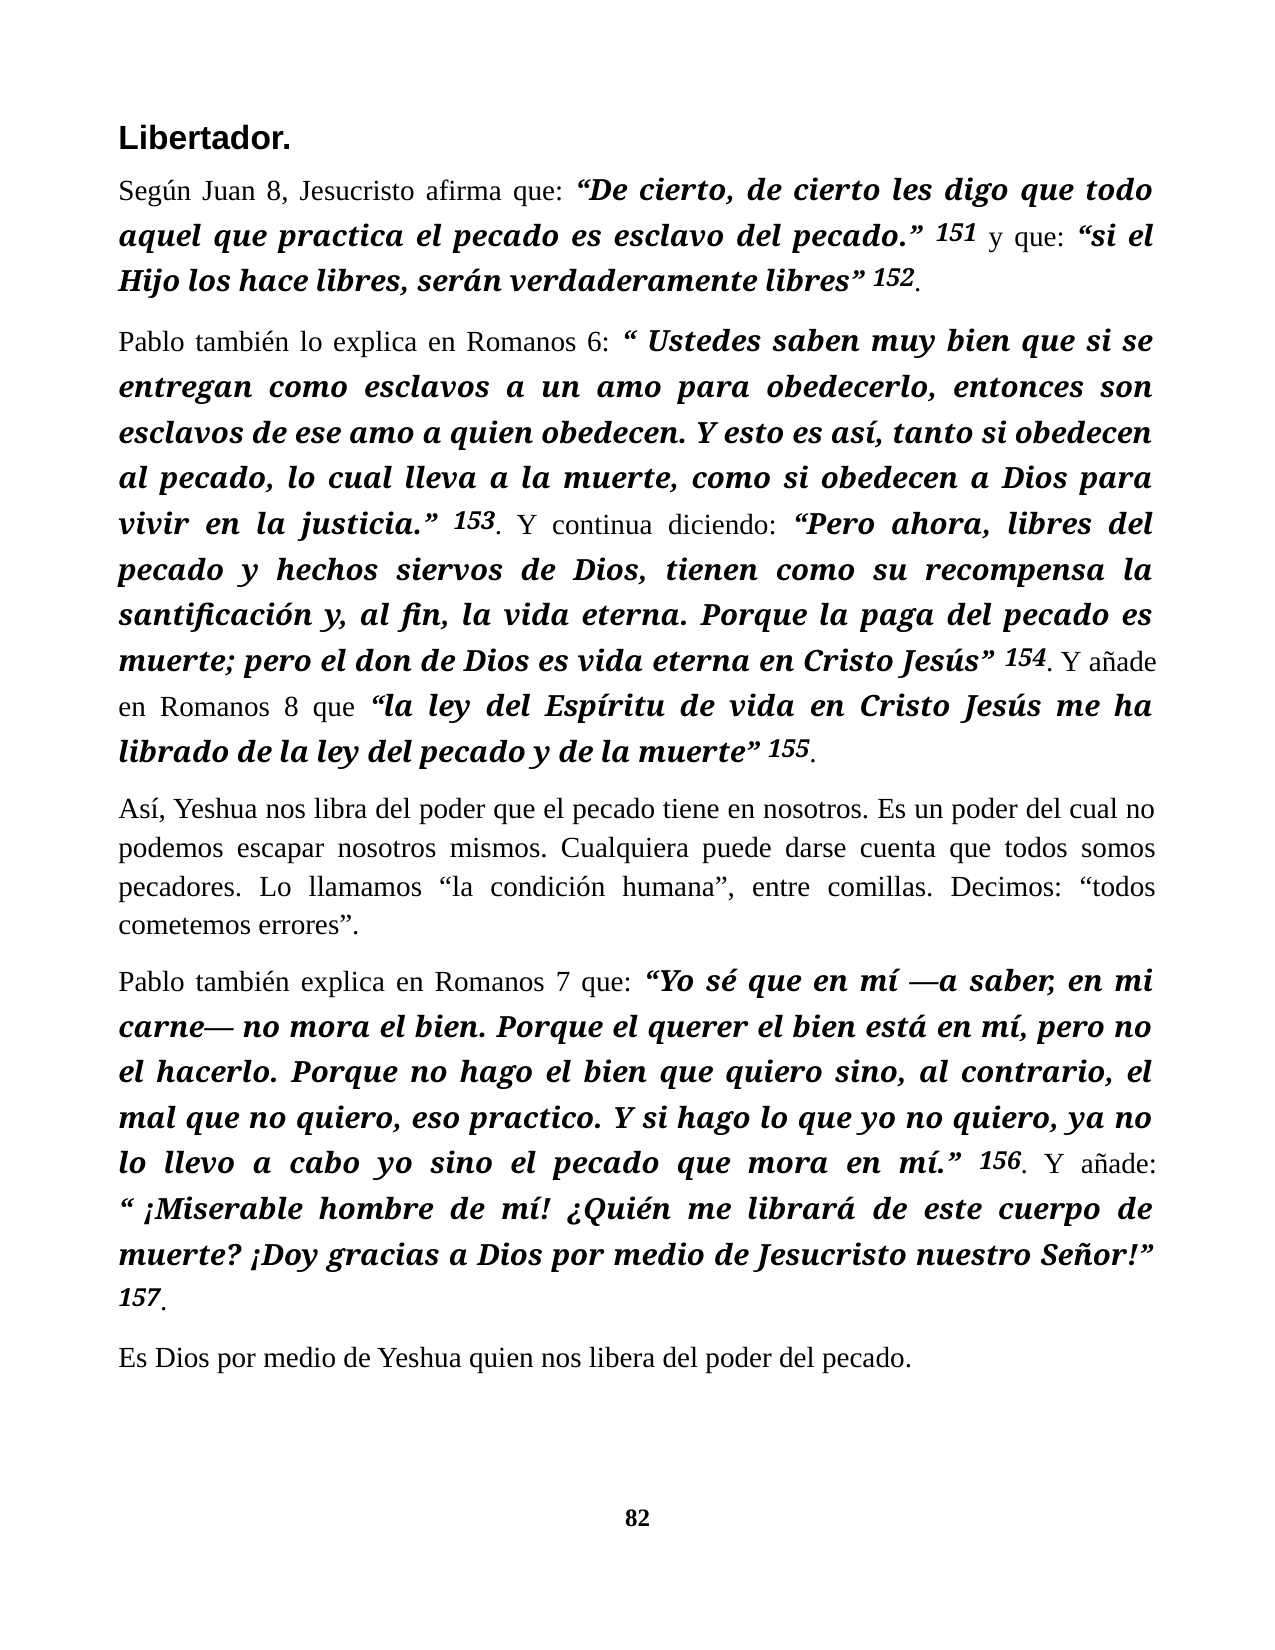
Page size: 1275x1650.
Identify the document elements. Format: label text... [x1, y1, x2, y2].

subtitle Libertador. [118, 118, 1157, 157]
text Pablo también explica en Romanos 7 que: “Yo sé que en mí —a saber, en mi carne— no mora el bien. Porque el querer el bien está en mí, pero no el hacerlo. Porque no hago el bien que quiero sino, al contrario, el mal que no quiero, eso practico. Y si hago lo que yo no quiero, ya no lo llevo a cabo yo sino el pecado que mora en mí.” . Y añade: “ ¡Miserable hombre de mí! ¿Quién me librará de este cuerpo de muerte? ¡Doy gracias a Dios por medio de Jesucristo nuestro Señor!” . [118, 960, 1157, 1319]
text Según Juan 8, Jesucristo afirma que: “De cierto, de cierto les digo que todo aquel que practica el pecado es esclavo del pecado.” y que: “si el Hijo los hace libres, serán verdaderamente libres” . [118, 169, 1157, 300]
text Pablo también lo explica en Romanos 6: “ Ustedes saben muy bien que si se entregan como esclavos a un amo para obedecerlo, entonces son esclavos de ese amo a quien obedecen. Y esto es así, tanto si obedecen al pecado, lo cual lleva a la muerte, como si obedecen a Dios para vivir en la justicia.” . Y continua diciendo: “Pero ahora, libres del pecado y hechos siervos de Dios, tienen como su recompensa la santificación y, al fin, la vida eterna. Porque la paga del pecado es muerte; pero el don de Dios es vida eterna en Cristo Jesús” . Y añade en Romanos 8 que “la ley del Espíritu de vida en Cristo Jesús me ha librado de la ley del pecado y de la muerte” . [118, 321, 1157, 771]
text Así, Yeshua nos libra del poder que el pecado tiene en nosotros. Es un poder del cual no podemos escapar nosotros mismos. Cualquiera puede darse cuenta que todos somos pecadores. Lo llamamos “la condición humana”, entre comillas. Decimos: “todos cometemos errores”. [118, 792, 1157, 941]
text Es Dios por medio de Yeshua quien nos libera del poder del pecado. [118, 1340, 1157, 1373]
